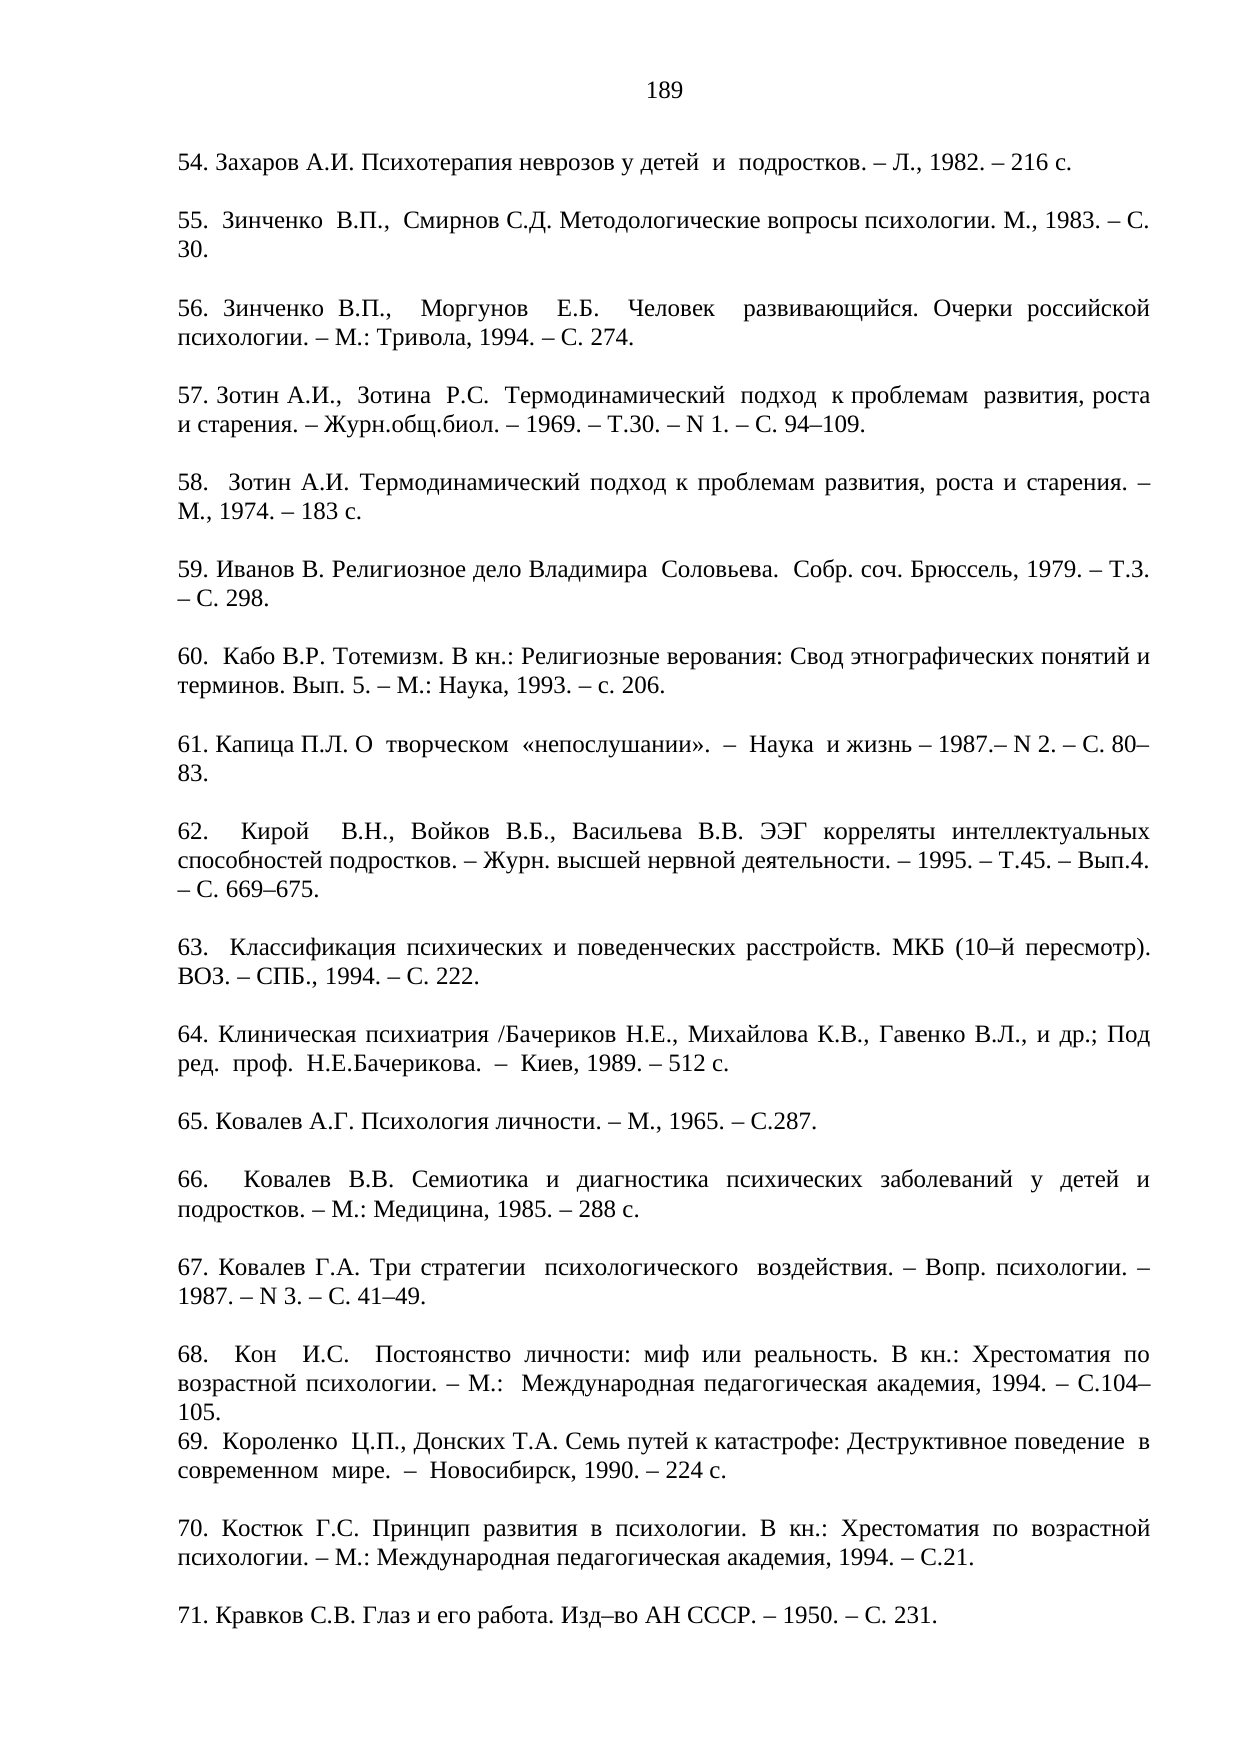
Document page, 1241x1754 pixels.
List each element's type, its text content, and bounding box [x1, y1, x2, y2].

text 56. Зинченко В.П., Моргунов Е.Б. Человек развивающийся. Очерки российской психологии. – М.: Тривола, 1994. – С. 274. [177, 292, 1152, 351]
text 70. Костюк Г.С. Принцип развития в психологии. В кн.: Хрестоматия по возрастной психологии. – М.: Международная педагогическая академия, 1994. – С.21. [177, 1513, 1152, 1571]
text 54. Захаров А.И. Психотерапия неврозов у детей и подростков. – Л., 1982. – 216 с. [177, 147, 1152, 176]
text 63. Классификация психических и поведенческих расстройств. МКБ (10–й пересмотр). ВОЗ. – СПБ., 1994. – С. 222. [177, 932, 1152, 990]
text 57. Зотин А.И., Зотина Р.С. Термодинамический подход к проблемам развития, роста и старения. – Журн.общ.биол. – 1969. – Т.30. – N 1. – С. 94–109. [177, 380, 1152, 438]
text 69. Короленко Ц.П., Донских Т.А. Семь путей к катастрофе: Деструктивное поведение в современном мире. – Новосибирск, 1990. – 224 с. [177, 1426, 1152, 1484]
text 65. Ковалев А.Г. Психология личности. – М., 1965. – С.287. [177, 1106, 1152, 1135]
text 62. Кирой В.Н., Войков В.Б., Васильева В.В. ЭЭГ корреляты интеллектуальных способностей подростков. – Журн. высшей нервной деятельности. – 1995. – Т.45. – Вып.4. – С. 669–675. [177, 816, 1152, 903]
text 60. Кабо В.Р. Тотемизм. В кн.: Религиозные верования: Свод этнографических понятий и терминов. Вып. 5. – М.: Наука, 1993. – с. 206. [177, 641, 1152, 699]
text 61. Капица П.Л. О творческом «непослушании». – Наука и жизнь – 1987.– N 2. – С. 80–83. [177, 728, 1152, 787]
text 59. Иванов В. Религиозное дело Владимира Соловьева. Собр. соч. Брюссель, 1979. – Т.3. – С. 298. [177, 554, 1152, 612]
text 66. Ковалев В.В. Семиотика и диагностика психических заболеваний у детей и подростков. – М.: Медицина, 1985. – 288 с. [177, 1164, 1152, 1222]
text 68. Кон И.С. Постоянство личности: миф или реальность. В кн.: Хрестоматия по возрастной психологии. – М.: Международная педагогическая академия, 1994. – С.104–105. [177, 1339, 1152, 1426]
text 58. Зотин А.И. Термодинамический подход к проблемам развития, роста и старения. – М., 1974. – 183 с. [177, 467, 1152, 525]
text 67. Ковалев Г.А. Три стратегии психологического воздействия. – Вопр. психологии. – 1987. – N 3. – С. 41–49. [177, 1252, 1152, 1310]
text 71. Кравков С.В. Глаз и его работа. Изд–во АН СССР. – 1950. – С. 231. [177, 1600, 1152, 1629]
text 64. Клиническая психиатрия /Бачериков Н.Е., Михайлова К.В., Гавенко В.Л., и др.; Под ред. проф. Н.Е.Бачерикова. – Киев, 1989. – 512 с. [177, 1019, 1152, 1077]
text 55. Зинченко В.П., Смирнов С.Д. Методологические вопросы психологии. М., 1983. – С. 30. [177, 205, 1152, 263]
